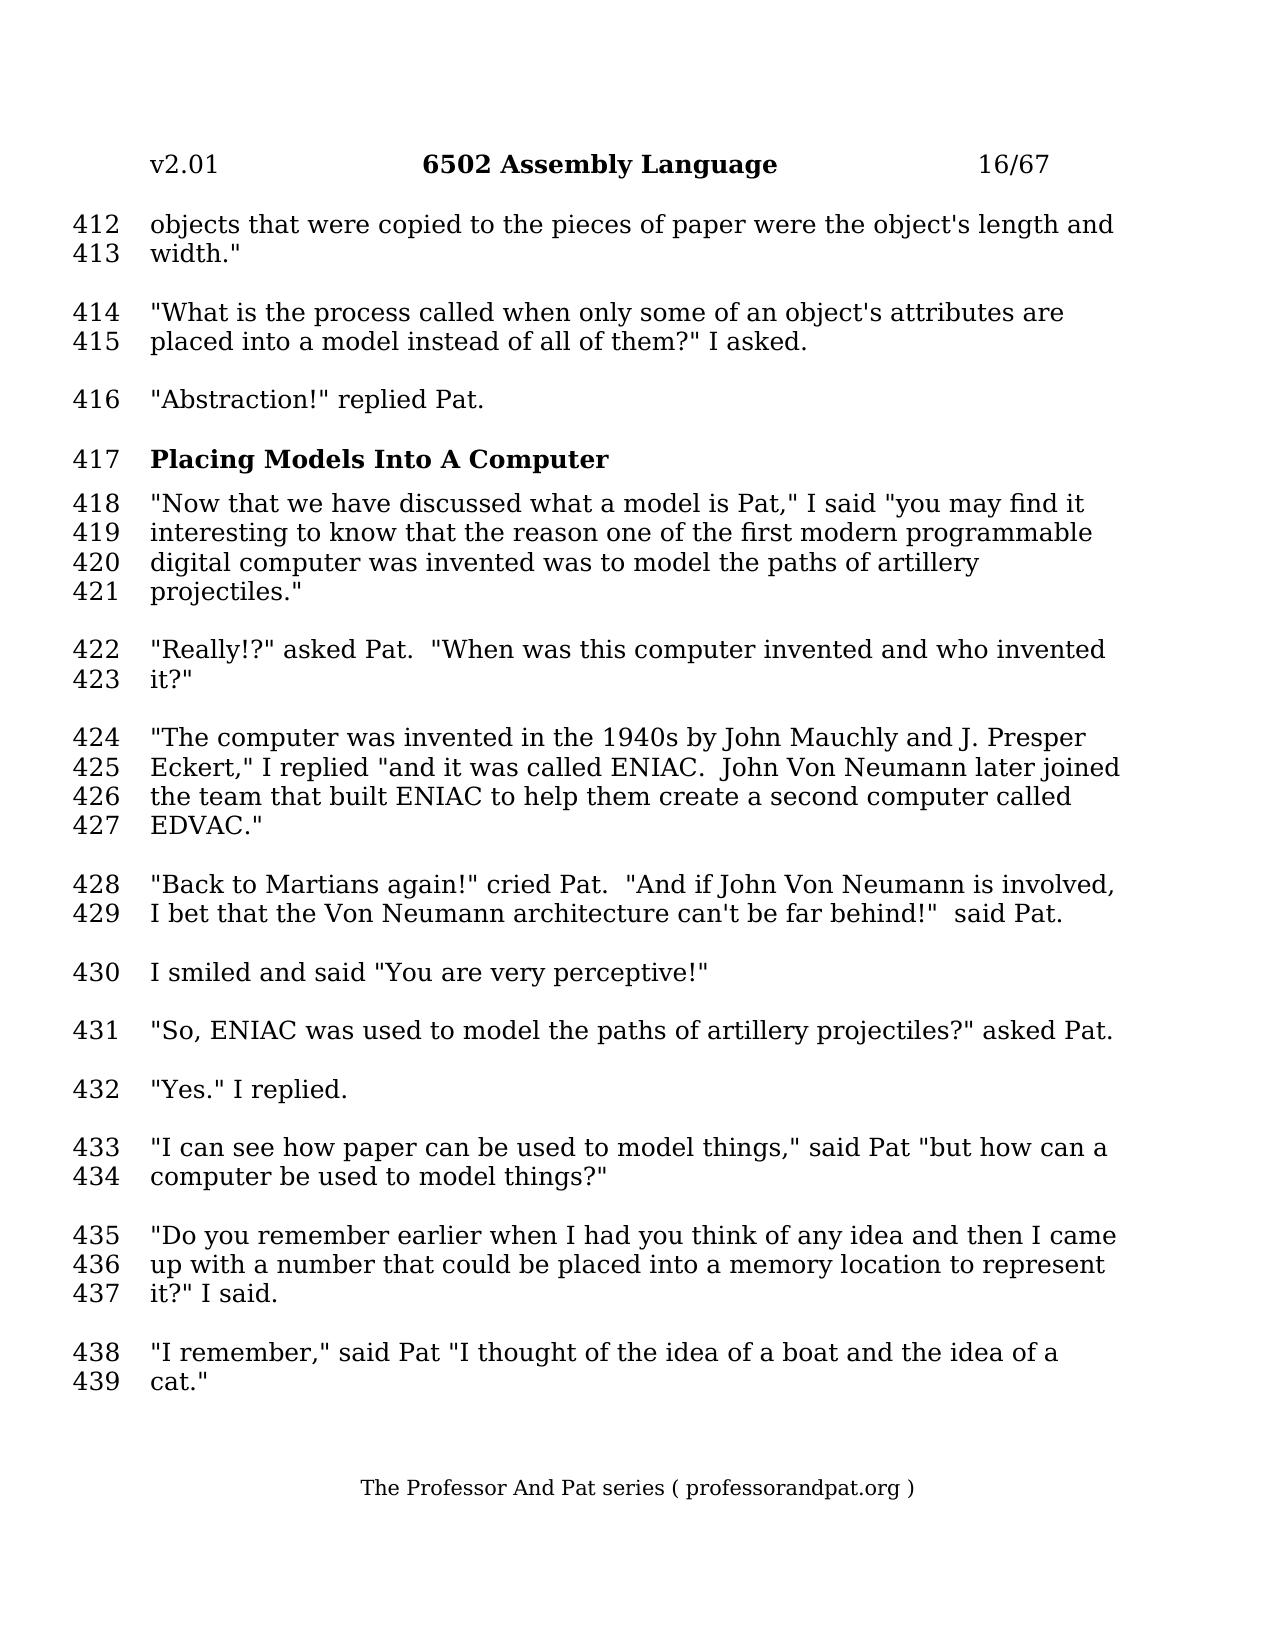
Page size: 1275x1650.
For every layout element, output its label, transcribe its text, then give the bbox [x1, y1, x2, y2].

text I smiled and said "You are very perceptive!" [150, 958, 1125, 987]
text "Abstraction!" replied Pat. [150, 386, 1125, 415]
text objects that were copied to the pieces of paper were the object's length and width." [150, 210, 1125, 268]
text "Do you remember earlier when I had you think of any idea and then I came up with a number that could be placed into a memory location to represent it?" I said. [150, 1221, 1125, 1309]
text "Really!?" asked Pat. "When was this computer invented and who invented it?" [150, 636, 1125, 694]
text "The computer was invented in the 1940s by John Mauchly and J. Presper Eckert," I replied "and it was called ENIAC. John Von Neumann later joined the team that built ENIAC to help them create a second computer called EDVAC." [150, 723, 1125, 841]
text "Yes." I replied. [150, 1075, 1125, 1104]
text "I can see how paper can be used to model things," said Pat "but how can a computer be used to model things?" [150, 1133, 1125, 1192]
text "Now that we have discussed what a model is Pat," I said "you may find it interesting to know that the reason one of the first modern programmable digital computer was invented was to model the paths of artillery projectiles." [150, 489, 1125, 606]
text "What is the process called when only some of an object's attributes are placed into a model instead of all of them?" I asked. [150, 298, 1125, 356]
text "I remember," said Pat "I thought of the idea of a boat and the idea of a cat." [150, 1338, 1125, 1397]
text "Back to Martians again!" cried Pat. "And if John Von Neumann is involved, I bet that the Von Neumann architecture can't be far behind!" said Pat. [150, 870, 1125, 928]
subtitle Placing Models Into A Computer [150, 445, 1125, 474]
text "So, ENIAC was used to model the paths of artillery projectiles?" asked Pat. [150, 1016, 1125, 1046]
